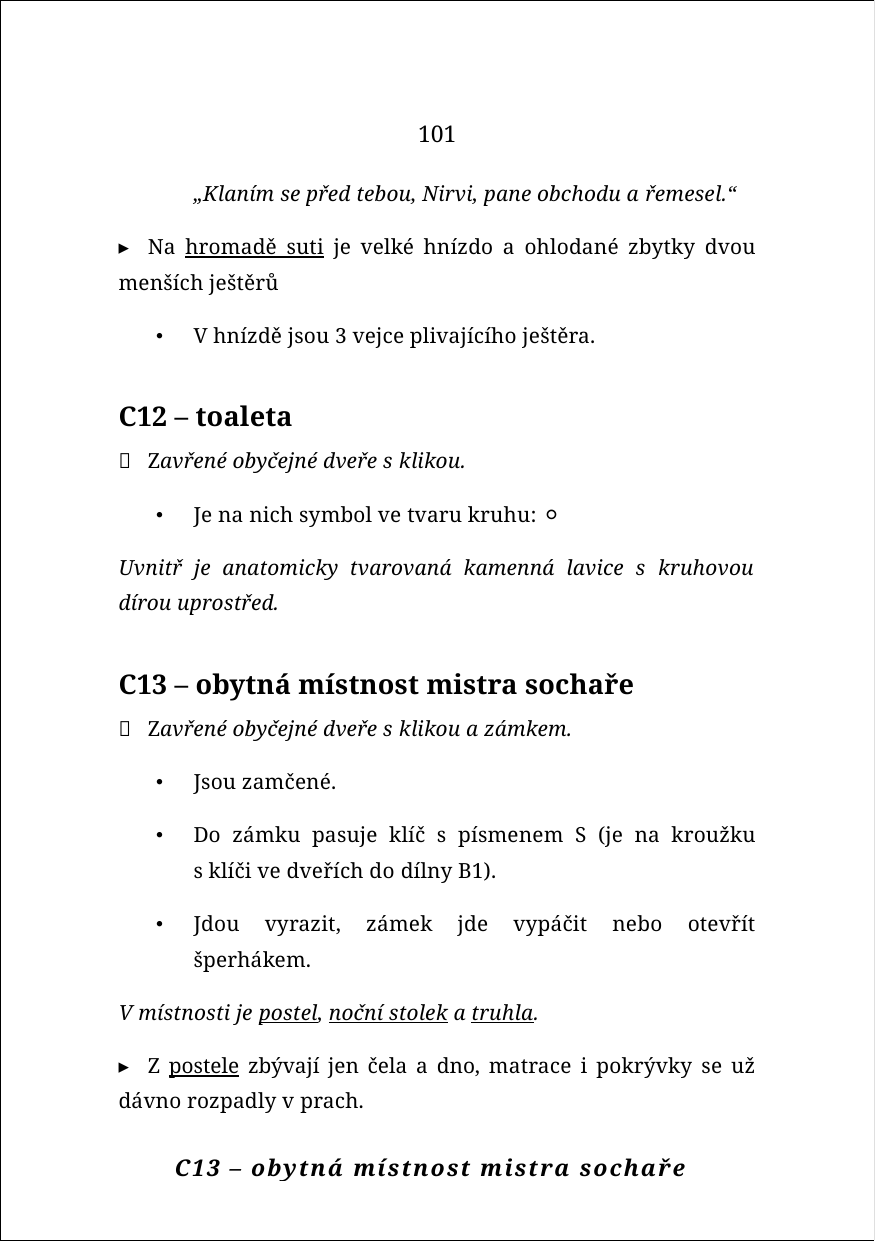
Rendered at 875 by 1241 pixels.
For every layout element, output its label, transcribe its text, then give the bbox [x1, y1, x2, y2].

list Jdou vyrazit, zámek jde vypáčit nebo otevřít šperhákem. [156, 909, 756, 973]
text 🚪 Zavřené obyčejné dveře s⁠ klikou a⁠ zámkem. [118, 714, 756, 742]
list Jsou zamčené. [156, 767, 756, 796]
text ▸ Z⁠ postele zbývají jen čela a⁠ dno, matrace i⁠ pokrývky se už dávno rozpadly v⁠ prach. [118, 1051, 756, 1115]
list V⁠ hnízdě jsou 3 vejce plivajícího ještěra. [156, 321, 756, 349]
subtitle C12 – toaleta [118, 398, 756, 435]
text Uvnitř je anatomicky tvarovaná kamenná lavice s⁠ kruhovou dírou uprostřed. [118, 553, 756, 617]
list „Klaním se před tebou, Nirvi, pane obchodu a⁠ řemesel.“ [156, 179, 756, 207]
text V⁠ místnosti je postel, noční stolek a⁠ truhla. [118, 998, 756, 1026]
text ▸ Na hromadě suti je velké hnízdo a⁠ ohlodané zbytky dvou menších ještěrů [118, 232, 756, 296]
list Do zámku pasuje klíč s⁠ písmenem S⁠ (je na kroužku s⁠ klíči ve dveřích do dílny B1). [156, 820, 756, 884]
text 🚪 Zavřené obyčejné dveře s⁠ klikou. [118, 446, 756, 475]
subtitle C13 – obytná místnost mistra sochaře [118, 665, 756, 702]
list Je na nich symbol ve tvaru kruhu: ⚪ [156, 500, 756, 528]
